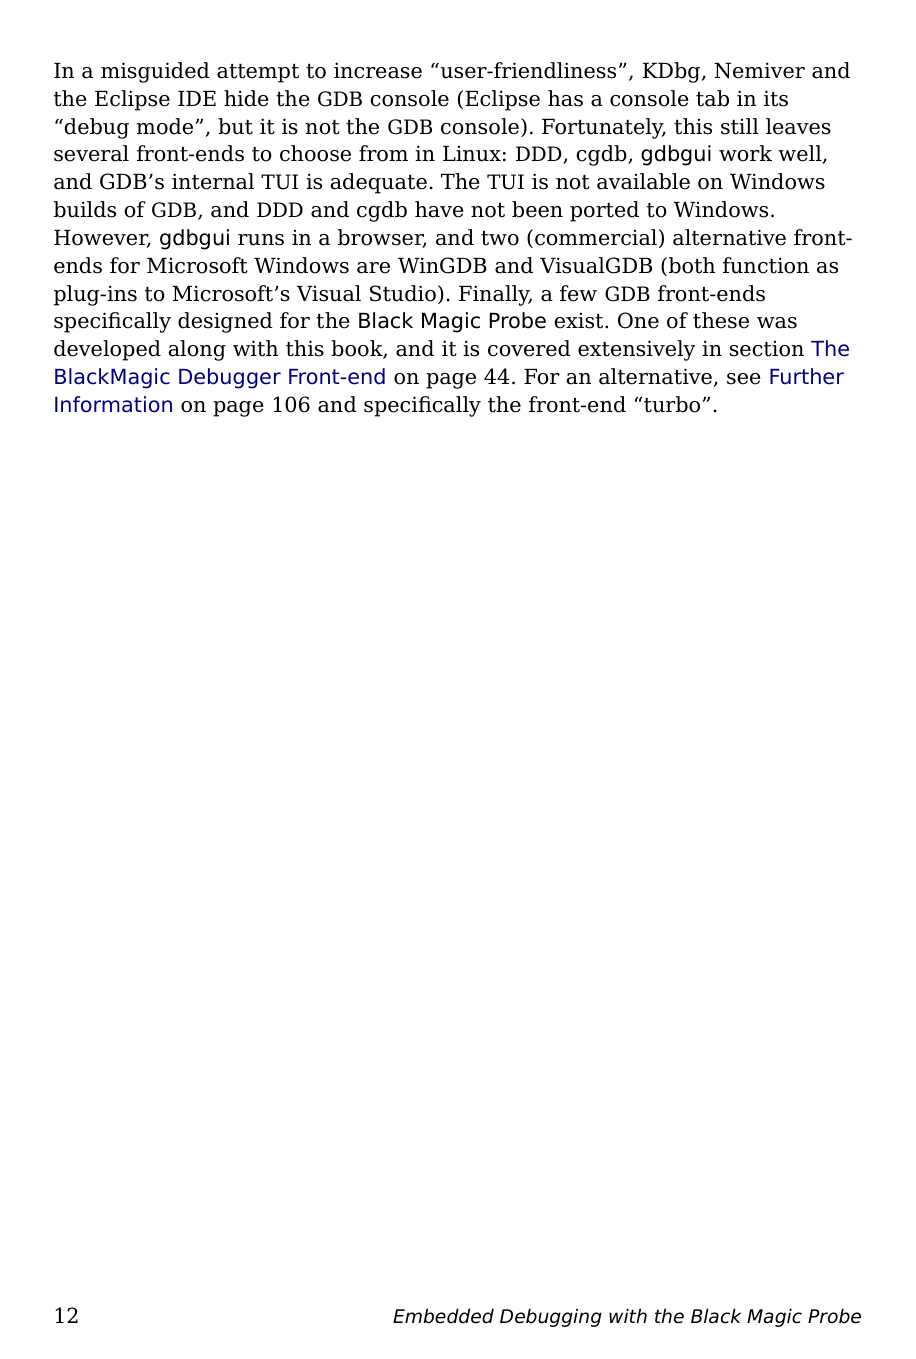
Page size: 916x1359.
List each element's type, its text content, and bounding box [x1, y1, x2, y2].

text In a misguided attempt to increase “user-friendliness”, KDbg, Nemiver and the Eclipse IDE hide the GDB console (Eclipse has a console tab in its “debug mode”, but it is not the GDB console). Fortunately, this still leaves several front-ends to choose from in Linux: DDD, cgdb, gdbgui work well, and GDB’s internal TUI is adequate. The TUI is not available on Windows builds of GDB, and DDD and cgdb have not been ported to Windows. However, gdbgui runs in a browser, and two (commercial) alter­native front-ends for Microsoft Windows are WinGDB and VisualGDB (both function as plug-ins to Microsoft’s Visual Studio). Finally, a few GDB front-ends specifically designed for the Black Magic Probe exist. One of these was developed along with this book, and it is covered extensively in section The BlackMagic Debugger Front-end on page 44. For an alternative, see Further Information on page 106 and specifically the front-end “turbo”. [53, 59, 862, 417]
